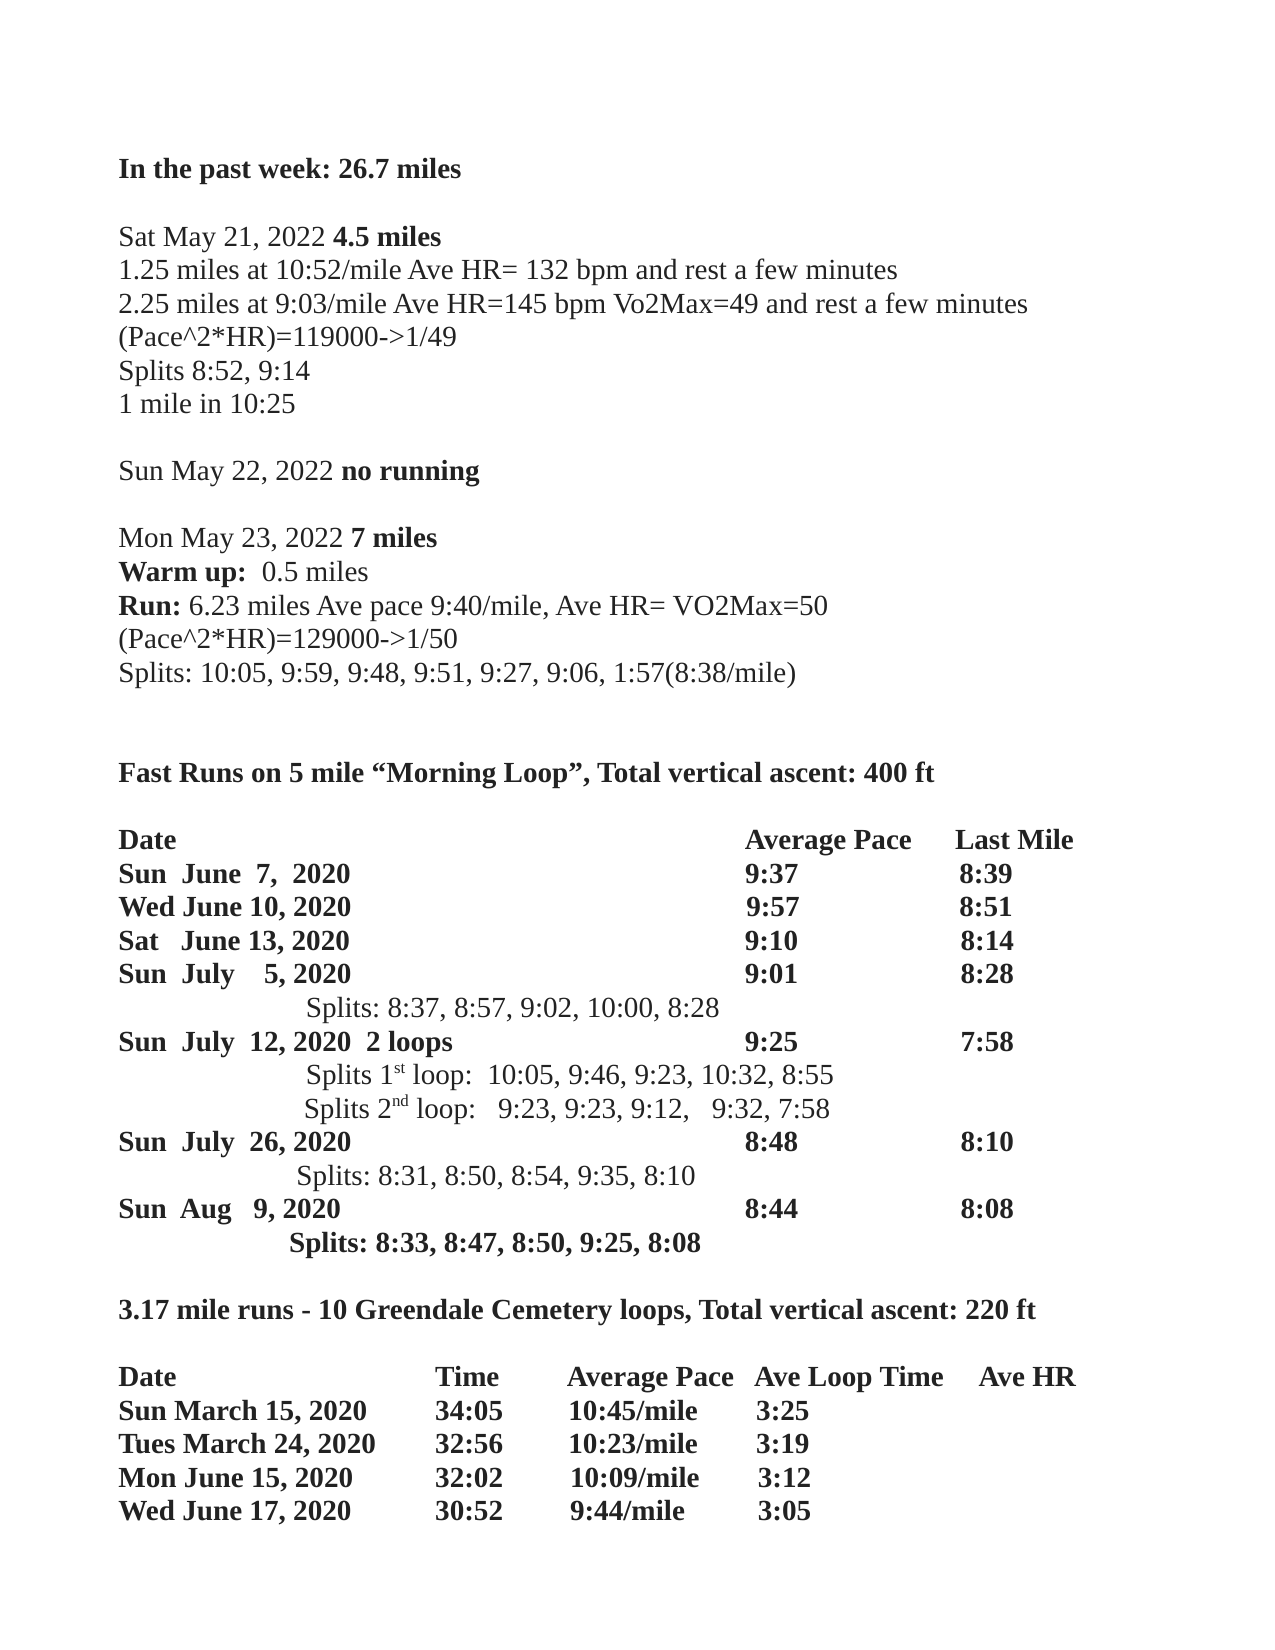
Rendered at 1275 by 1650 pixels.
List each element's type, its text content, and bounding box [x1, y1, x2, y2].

text Tues March 24, 2020 32:56 10:23/mile 3:19 [118, 1426, 1161, 1460]
text Splits 8:52, 9:14 [118, 353, 1161, 386]
text Fast Runs on 5 mile “Morning Loop”, Total vertical ascent: 400 ft [118, 755, 1161, 789]
text Warm up: 0.5 miles [118, 554, 1161, 588]
text Wed June 17, 2020 30:52 9:44/mile 3:05 [118, 1493, 1161, 1527]
text Sun June 7, 2020 9:37 8:39 [118, 856, 1161, 889]
text Date Time Average Pace Ave Loop Time Ave HR [118, 1359, 1161, 1393]
list 3.17 mile runs - 10 Greendale Cemetery loops, Total vertical ascent: 220 ft [118, 1292, 1161, 1326]
list 1 mile in 10:25 [118, 386, 1161, 420]
text Splits 2nd loop: 9:23, 9:23, 9:12, 9:32, 7:58 [118, 1091, 1161, 1124]
text Mon May 23, 2022 7 miles [118, 521, 1161, 554]
text Splits: 10:05, 9:59, 9:48, 9:51, 9:27, 9:06, 1:57(8:38/mile) [118, 655, 1161, 688]
text Sat May 21, 2022 4.5 miles [118, 219, 1161, 252]
text (Pace^2*HR)=119000->1/49 [118, 319, 1161, 353]
text Date Average Pace Last Mile [118, 822, 1161, 856]
text In the past week: 26.7 miles [118, 152, 1161, 185]
text Sun March 15, 2020 34:05 10:45/mile 3:25 [118, 1393, 1161, 1426]
text Wed June 10, 2020 9:57 8:51 [118, 889, 1161, 923]
text Sun July 26, 2020 8:48 8:10 Splits: 8:31, 8:50, 8:54, 9:35, 8:10 [118, 1124, 1161, 1191]
text Mon June 15, 2020 32:02 10:09/mile 3:12 [118, 1460, 1161, 1493]
text (Pace^2*HR)=129000->1/50 [118, 621, 1161, 655]
text Sun May 22, 2022 no running [118, 453, 1161, 487]
text 1.25 miles at 10:52/mile Ave HR= 132 bpm and rest a few minutes [118, 252, 1161, 286]
text Sat June 13, 2020 9:10 8:14 Sun July 5, 2020 9:01 8:28 Splits: 8:37, 8:57, 9:02, 10:00, 8:28 Sun July 12, 2020 2 loops 9:25 7:58 Splits 1st loop: 10:05, 9:46, 9:23, 10:32, 8:55 [118, 923, 1161, 1091]
text Sun Aug 9, 2020 8:44 8:08 Splits: 8:33, 8:47, 8:50, 9:25, 8:08 [118, 1191, 1161, 1258]
text Run: 6.23 miles Ave pace 9:40/mile, Ave HR= VO2Max=50 [118, 588, 1161, 621]
text 2.25 miles at 9:03/mile Ave HR=145 bpm Vo2Max=49 and rest a few minutes [118, 286, 1161, 319]
